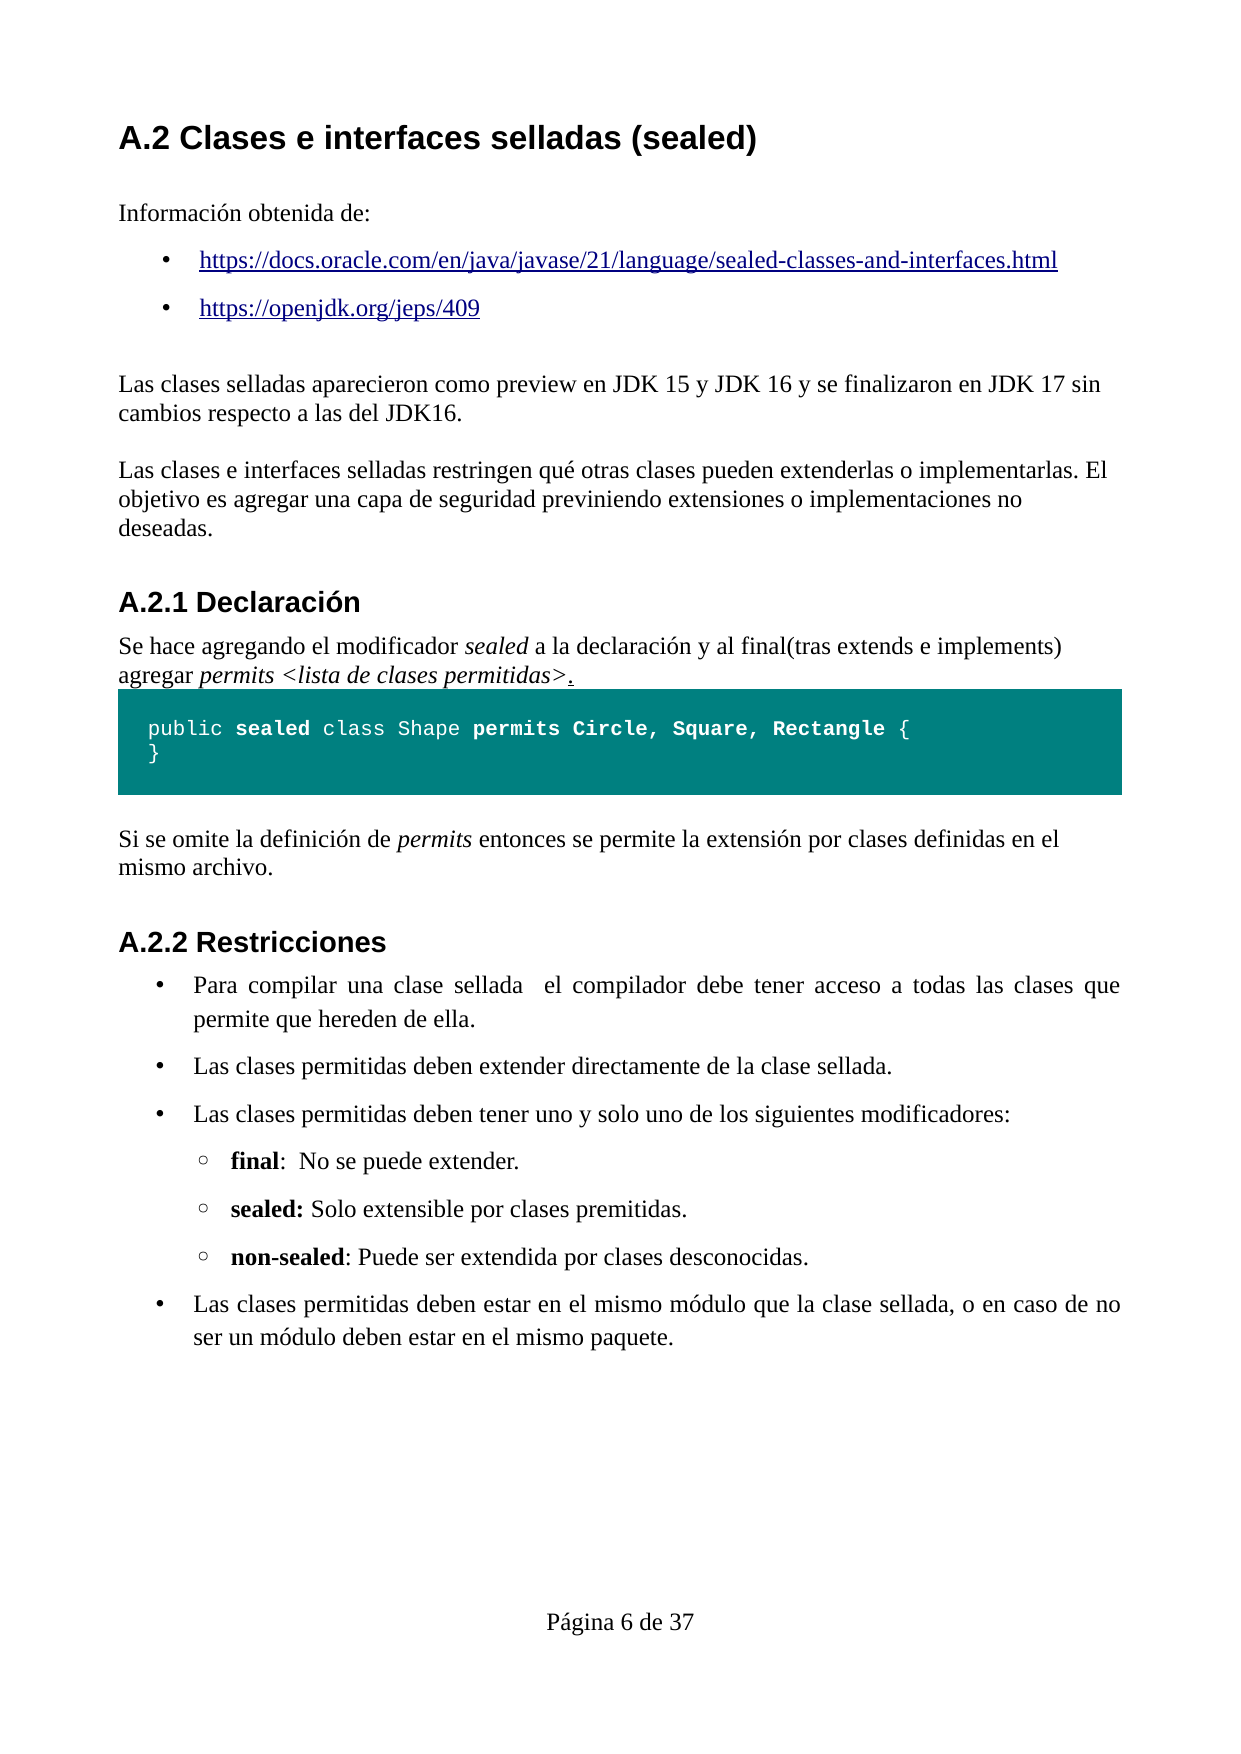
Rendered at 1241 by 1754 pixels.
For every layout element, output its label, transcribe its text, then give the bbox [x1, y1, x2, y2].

list final: No se puede extender. [193, 1146, 1122, 1175]
list https://docs.oracle.com/en/java/javase/21/language/sealed-classes-and-interfaces.html [162, 245, 1122, 274]
subtitle A.2.2 Restricciones [118, 924, 1122, 958]
text Las clases selladas aparecieron como preview en JDK 15 y JDK 16 y se finalizaron en JDK 17 sin cambios respecto a las del JDK16. [118, 369, 1122, 427]
list sealed: Solo extensible por clases premitidas. [193, 1194, 1122, 1223]
list Para compilar una clase sellada el compilador debe tener acceso a todas las clases que permite que hereden de ella. [156, 971, 1122, 1032]
text Información obtenida de: [118, 198, 1122, 227]
list https://openjdk.org/jeps/409 [162, 293, 1122, 322]
list Las clases permitidas deben extender directamente de la clase sellada. [156, 1051, 1122, 1080]
text Se hace agregando el modificador sealed a la declaración y al final(tras extends e implements) agregar permits <lista de clases permitidas>. [118, 631, 1122, 689]
subtitle A.2.1 Declaración [118, 585, 1122, 619]
text Si se omite la definición de permits entonces se permite la extensión por clases definidas en el mismo archivo. [118, 824, 1122, 881]
list non-sealed: Puede ser extendida por clases desconocidas. [193, 1242, 1122, 1270]
subtitle A.2 Clases e interfaces selladas (sealed) [118, 118, 1122, 157]
text Las clases e interfaces selladas restringen qué otras clases pueden extenderlas o implementarlas. El objetivo es agregar una capa de seguridad previniendo extensiones o implementaciones no deseadas. [118, 456, 1122, 542]
list Las clases permitidas deben tener uno y solo uno de los siguientes modificadores: [156, 1099, 1122, 1128]
text public sealed class Shape permits Circle, Square, Rectangle { [118, 689, 1122, 742]
list Las clases permitidas deben estar en el mismo módulo que la clase sellada, o en caso de no ser un módulo deben estar en el mismo paquete. [156, 1289, 1122, 1351]
text } [118, 742, 1122, 795]
